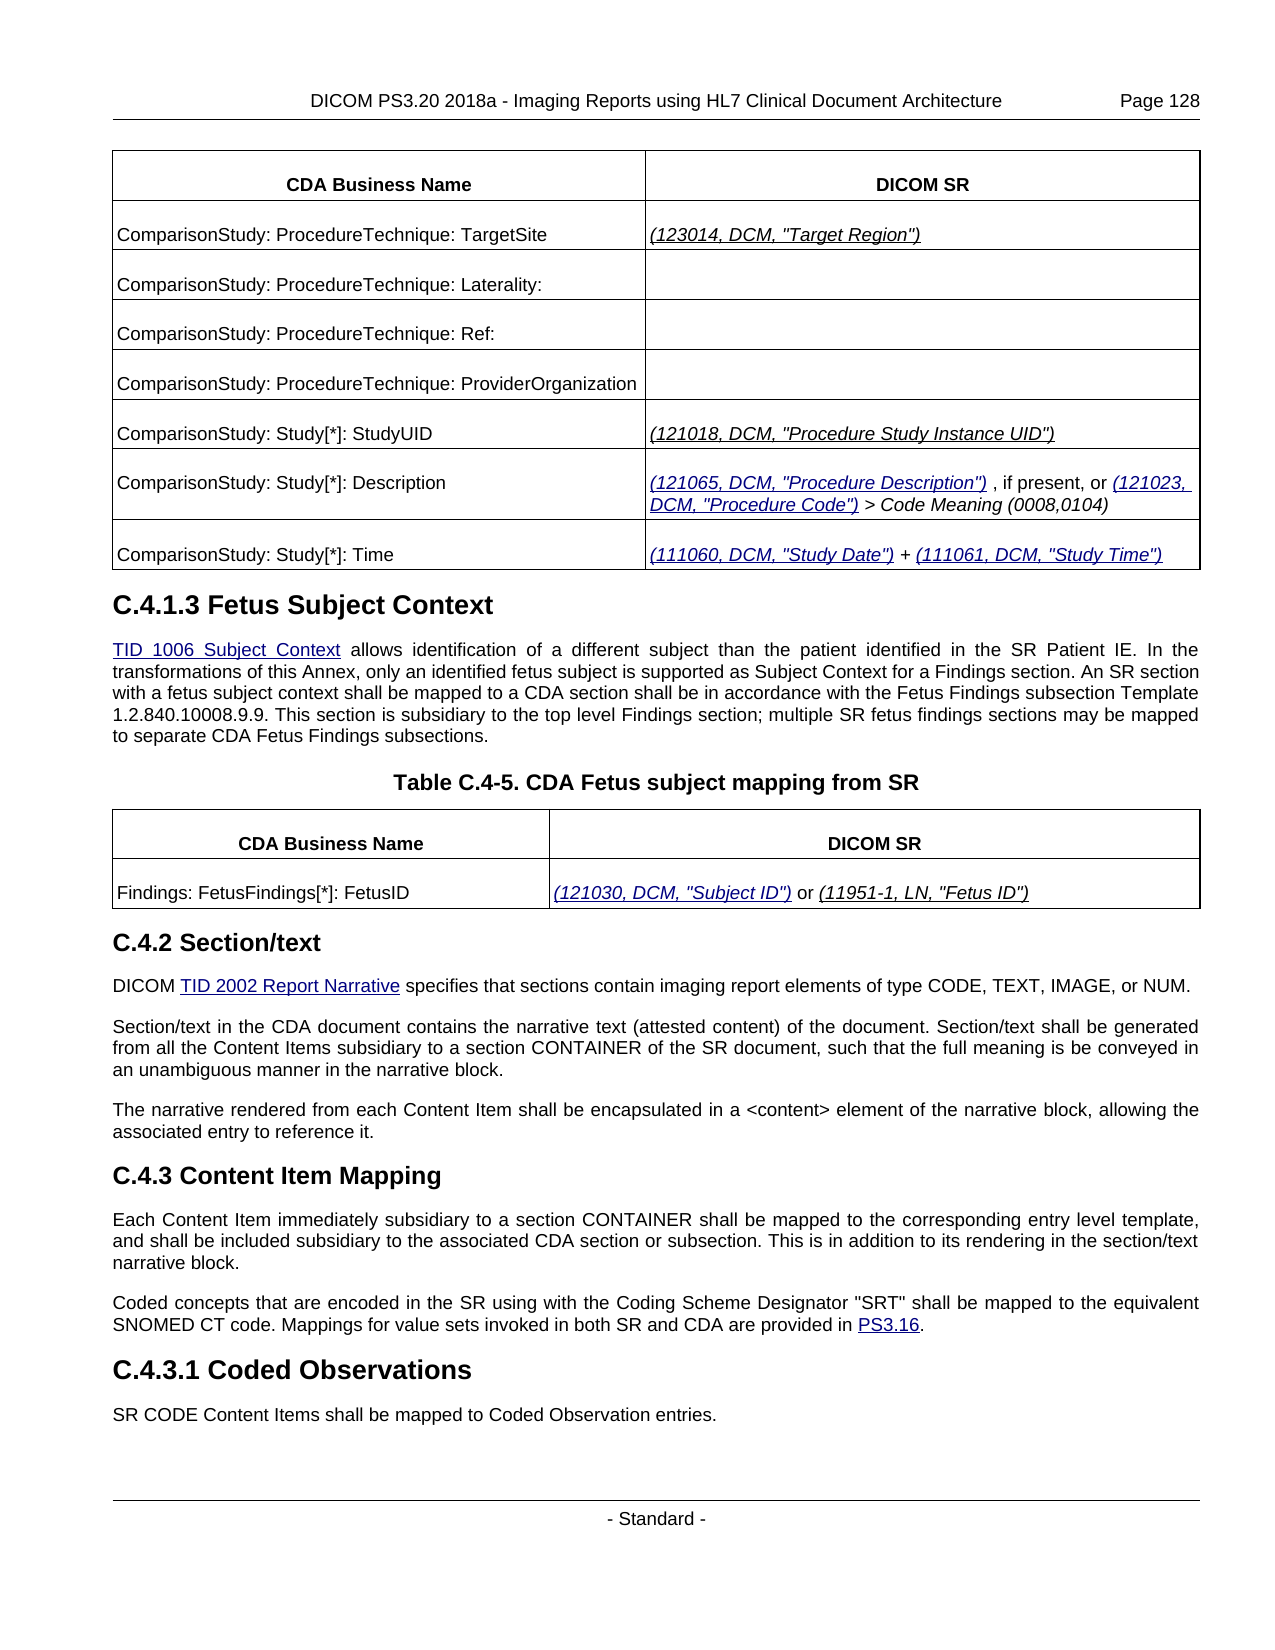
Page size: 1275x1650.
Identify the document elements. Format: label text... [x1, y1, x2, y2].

table_cell (121065, DCM, "Procedure Description") , if present, or (121023, DCM, "Procedure Code") > Code Meaning (0008,0104) [646, 449, 1199, 519]
table_cell (123014, DCM, "Target Region") [646, 201, 1199, 249]
table_cell Findings: FetusFindings[*]: FetusID [113, 859, 549, 908]
text The narrative rendered from each Content Item shall be encapsulated in a <content> element of the narrative block, allowing the associated entry to reference it. [112, 1099, 1200, 1142]
table_header CDA Business Name [113, 151, 645, 200]
text Each Content Item immediately subsidiary to a section CONTAINER shall be mapped to the corresponding entry level template, and shall be included subsidiary to the associated CDA section or subsection. This is in addition to its rendering in the section/text narrative block. [112, 1208, 1200, 1273]
table_cell [646, 350, 1199, 398]
table_cell ComparisonStudy: Study[*]: Time [113, 520, 645, 569]
text Section/text in the CDA document contains the narrative text (attested content) of the document. Section/text shall be generated from all the Content Items subsidiary to a section CONTAINER of the SR document, such that the full meaning is be conveyed in an unambiguous manner in the narrative block. [112, 1016, 1200, 1080]
table_cell ComparisonStudy: Study[*]: StudyUID [113, 400, 645, 448]
text Table C.4-5. CDA Fetus subject mapping from SR [112, 769, 1200, 795]
text C.4.3 Content Item Mapping [112, 1161, 1200, 1189]
table_cell ComparisonStudy: ProcedureTechnique: ProviderOrganization [113, 350, 645, 398]
table_cell [646, 300, 1199, 349]
table_cell ComparisonStudy: ProcedureTechnique: Laterality: [113, 250, 645, 299]
table_cell (111060, DCM, "Study Date") + (111061, DCM, "Study Time") [646, 520, 1199, 569]
text SR CODE Content Items shall be mapped to Coded Observation entries. [112, 1404, 1200, 1425]
table_header DICOM SR [550, 810, 1199, 858]
table_cell ComparisonStudy: Study[*]: Description [113, 449, 645, 519]
text C.4.1.3 Fetus Subject Context [112, 589, 1200, 620]
text C.4.3.1 Coded Observations [112, 1354, 1200, 1385]
table_cell (121018, DCM, "Procedure Study Instance UID") [646, 400, 1199, 448]
table_cell ComparisonStudy: ProcedureTechnique: Ref: [113, 300, 645, 349]
table_header DICOM SR [646, 151, 1199, 200]
table_cell [646, 250, 1199, 299]
text TID 1006 Subject Context allows identification of a different subject than the patient identified in the SR Patient IE. In the transformations of this Annex, only an identified fetus subject is supported as Subject Context for a Findings section. An SR section with a fetus subject context shall be mapped to a CDA section shall be in accordance with the Fetus Findings subsection Template 1.2.840.10008.9.9. This section is subsidiary to the top level Findings section; multiple SR fetus findings sections may be mapped to separate CDA Fetus Findings subsections. [112, 639, 1200, 747]
table_header CDA Business Name [113, 810, 549, 858]
text DICOM TID 2002 Report Narrative specifies that sections contain imaging report elements of type CODE, TEXT, IMAGE, or NUM. [112, 975, 1200, 997]
table_cell (121030, DCM, "Subject ID") or (11951-1, LN, "Fetus ID") [550, 859, 1199, 908]
text Coded concepts that are encoded in the SR using with the Coding Scheme Designator "SRT" shall be mapped to the equivalent SNOMED CT code. Mappings for value sets invoked in both SR and CDA are provided in PS3.16. [112, 1292, 1200, 1335]
text C.4.2 Section/text [112, 928, 1200, 956]
table_cell ComparisonStudy: ProcedureTechnique: TargetSite [113, 201, 645, 249]
